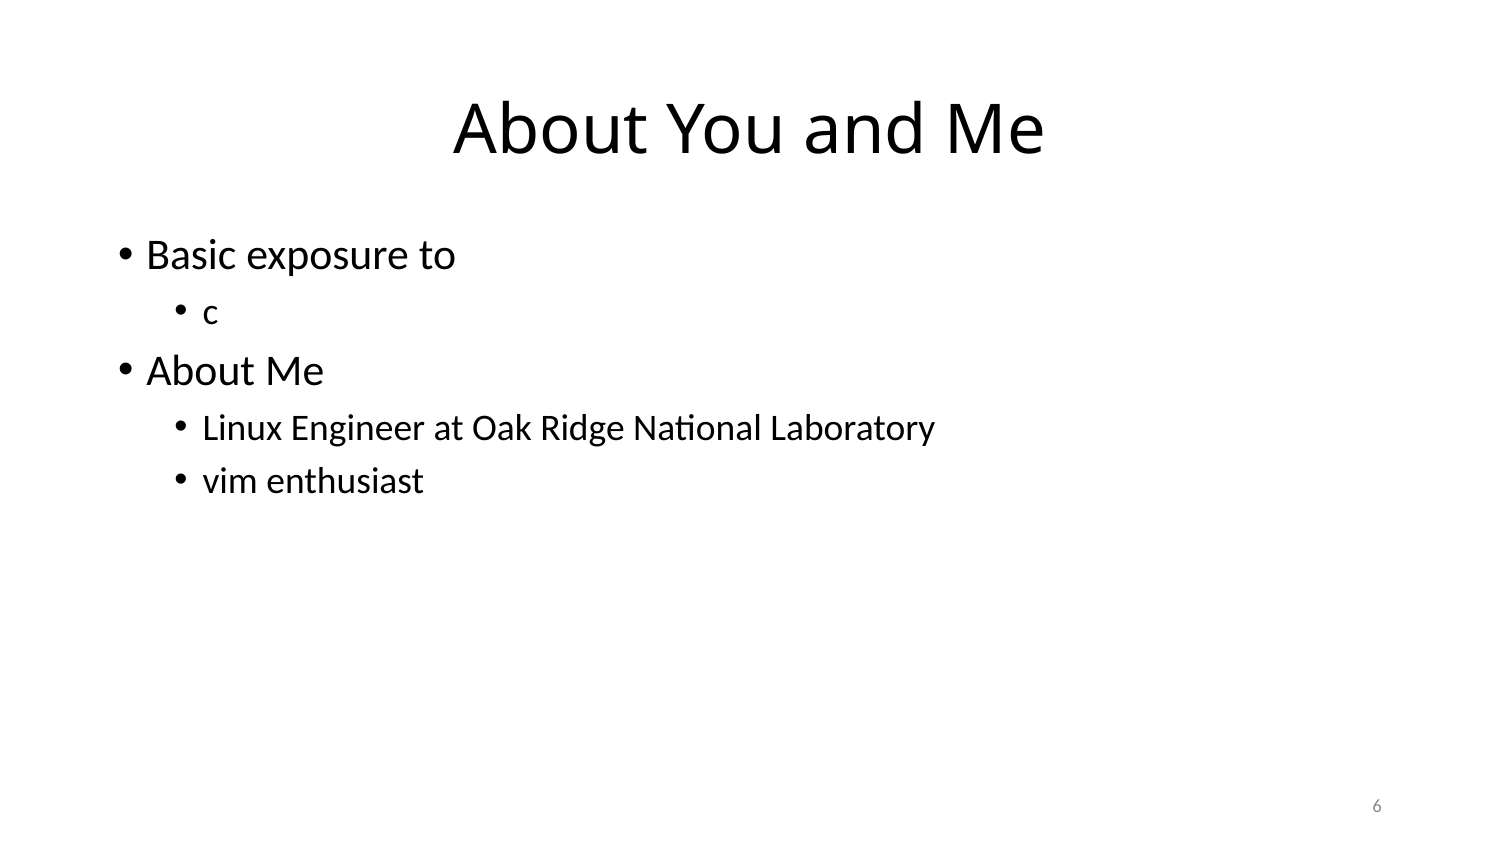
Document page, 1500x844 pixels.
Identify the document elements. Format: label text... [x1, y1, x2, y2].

title About You and Me [103, 44, 1397, 208]
slide_number [1059, 782, 1397, 827]
list Basic exposure to c About Me Linux Engineer at Oak Ridge National Laboratory vim enthusiast [103, 224, 1397, 760]
